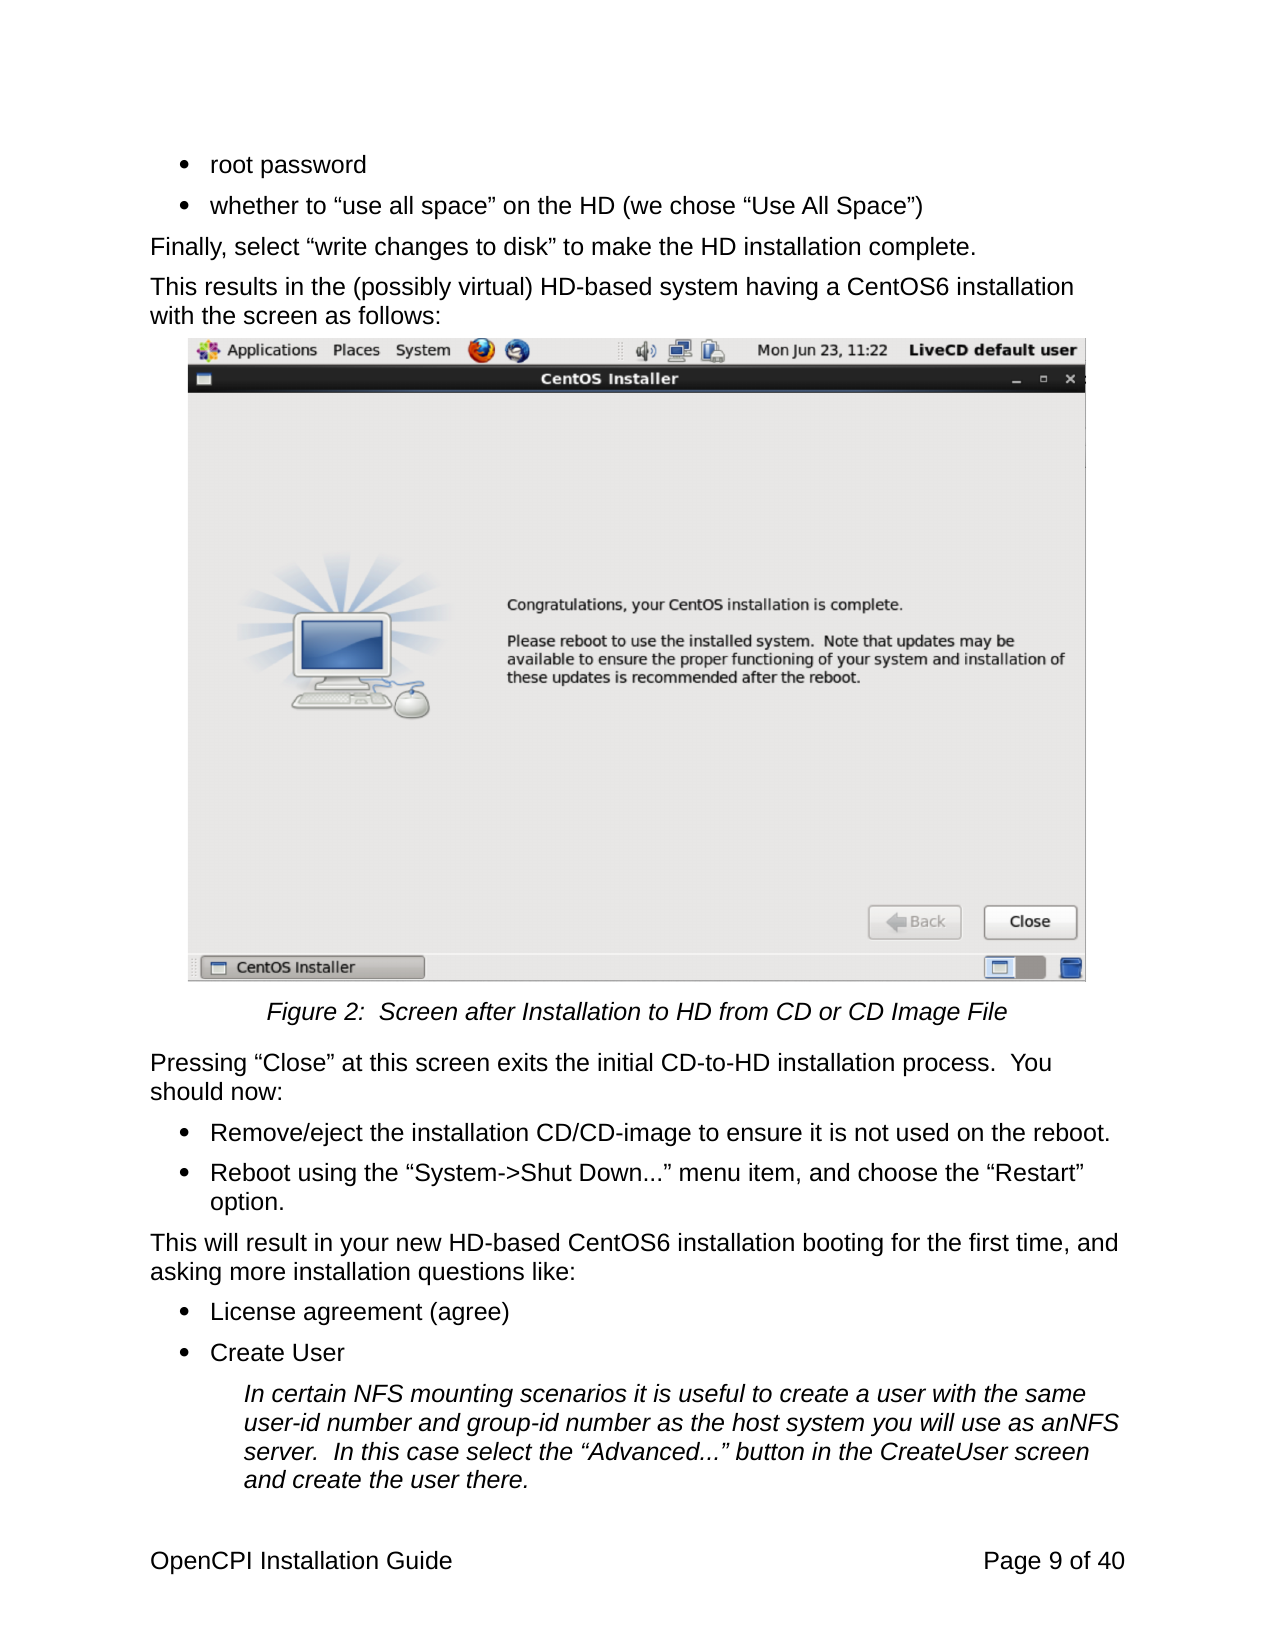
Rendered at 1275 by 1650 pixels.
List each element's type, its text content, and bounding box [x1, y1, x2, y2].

text Finally, select “write changes to disk” to make the HD installation complete. [150, 232, 1125, 260]
list Reboot using the “System->Shut Down...” menu item, and choose the “Restart” option. [180, 1158, 1125, 1216]
list Create User [180, 1338, 1125, 1367]
text Pressing “Close” at this screen exits the initial CD-to-HD installation process. You should now: [150, 1048, 1125, 1106]
text Figure 2: Screen after Installation to HD from CD or CD Image File [150, 997, 1125, 1026]
text In certain NFS mounting scenarios it is useful to create a user with the same user-id number and group-id number as the host system you will use as anNFS server. In this case select the “Advanced...” button in the CreateUser screen and create the user there. [187, 1379, 1125, 1494]
text This results in the (possibly virtual) HD-based system having a CentOS6 installation with the screen as follows: [150, 272, 1125, 330]
list License agreement (agree) [180, 1297, 1125, 1326]
list whether to “use all space” on the HD (we chose “Use All Space”) [180, 191, 1125, 220]
list root password [180, 150, 1125, 179]
text This will result in your new HD-based CentOS6 installation booting for the first time, and asking more installation questions like: [150, 1228, 1125, 1285]
picture [187, 338, 1088, 982]
list Remove/eject the installation CD/CD-image to ensure it is not used on the reboot. [180, 1117, 1125, 1146]
